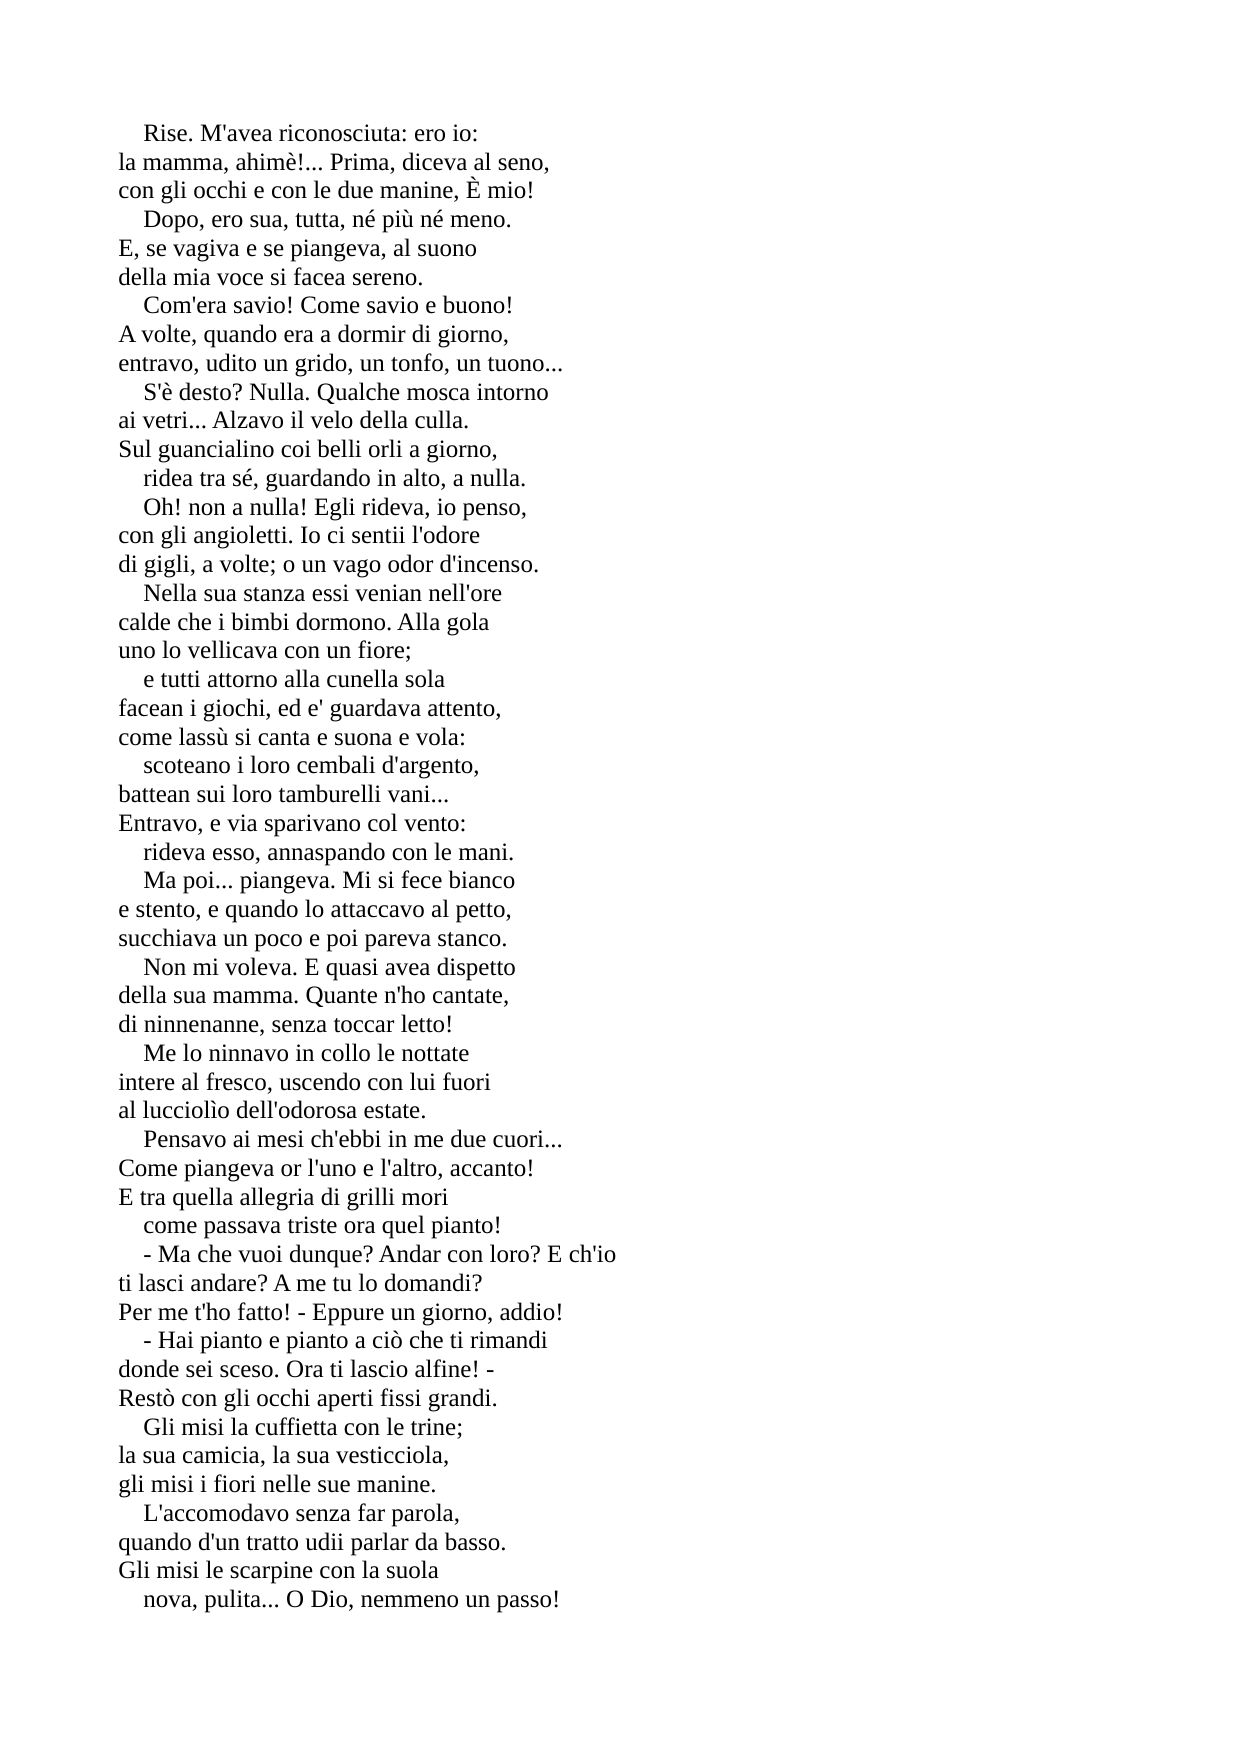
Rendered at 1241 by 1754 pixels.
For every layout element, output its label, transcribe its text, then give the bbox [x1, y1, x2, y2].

text Ma poi... piangeva. Mi si fece bianco [118, 866, 1122, 894]
text Sul guancialino coi belli orli a giorno, [118, 434, 1122, 463]
text Me lo ninnavo in collo le nottate [118, 1038, 1122, 1067]
text succhiava un poco e poi pareva stanco. [118, 923, 1122, 952]
text la sua camicia, la sua vesticciola, [118, 1441, 1122, 1469]
text intere al fresco, uscendo con lui fuori [118, 1067, 1122, 1096]
text Nella sua stanza essi venian nell'ore [118, 578, 1122, 607]
text nova, pulita... O Dio, nemmeno un passo! [118, 1584, 1122, 1613]
text Per me t'ho fatto! - Eppure un giorno, addio! [118, 1297, 1122, 1326]
text facean i giochi, ed e' guardava attento, [118, 693, 1122, 722]
text come lassù si canta e suona e vola: [118, 722, 1122, 751]
text ti lasci andare? A me tu lo domandi? [118, 1268, 1122, 1297]
text ai vetri... Alzavo il velo della culla. [118, 406, 1122, 434]
text quando d'un tratto udii parlar da basso. [118, 1527, 1122, 1556]
text Gli misi le scarpine con la suola [118, 1556, 1122, 1584]
text - Ma che vuoi dunque? Andar con loro? E ch'io [118, 1239, 1122, 1268]
text con gli occhi e con le due manine, È mio! [118, 176, 1122, 204]
text S'è desto? Nulla. Qualche mosca intorno [118, 377, 1122, 406]
text entravo, udito un grido, un tonfo, un tuono... [118, 348, 1122, 377]
text la mamma, ahimè!... Prima, diceva al seno, [118, 147, 1122, 176]
text della mia voce si facea sereno. [118, 262, 1122, 291]
text A volte, quando era a dormir di giorno, [118, 319, 1122, 348]
text Restò con gli occhi aperti fissi grandi. [118, 1383, 1122, 1412]
text al lucciolìo dell'odorosa estate. [118, 1096, 1122, 1124]
text con gli angioletti. Io ci sentii l'odore [118, 521, 1122, 549]
text calde che i bimbi dormono. Alla gola [118, 607, 1122, 636]
text Come piangeva or l'uno e l'altro, accanto! [118, 1153, 1122, 1182]
text e stento, e quando lo attaccavo al petto, [118, 894, 1122, 923]
text Oh! non a nulla! Egli rideva, io penso, [118, 492, 1122, 521]
text e tutti attorno alla cunella sola [118, 664, 1122, 693]
text battean sui loro tamburelli vani... [118, 779, 1122, 808]
text E, se vagiva e se piangeva, al suono [118, 233, 1122, 262]
text Gli misi la cuffietta con le trine; [118, 1412, 1122, 1441]
text di gigli, a volte; o un vago odor d'incenso. [118, 549, 1122, 578]
text Entravo, e via sparivano col vento: [118, 808, 1122, 837]
text scoteano i loro cembali d'argento, [118, 751, 1122, 779]
text come passava triste ora quel pianto! [118, 1211, 1122, 1239]
text ridea tra sé, guardando in alto, a nulla. [118, 463, 1122, 492]
text Rise. M'avea riconosciuta: ero io: [118, 118, 1122, 147]
text uno lo vellicava con un fiore; [118, 636, 1122, 664]
text Com'era savio! Come savio e buono! [118, 291, 1122, 319]
text rideva esso, annaspando con le mani. [118, 837, 1122, 866]
text E tra quella allegria di grilli mori [118, 1182, 1122, 1211]
text Dopo, ero sua, tutta, né più né meno. [118, 204, 1122, 233]
text L'accomodavo senza far parola, [118, 1498, 1122, 1527]
text Pensavo ai mesi ch'ebbi in me due cuori... [118, 1124, 1122, 1153]
text - Hai pianto e pianto a ciò che ti rimandi [118, 1326, 1122, 1354]
text Non mi voleva. E quasi avea dispetto [118, 952, 1122, 981]
text gli misi i fiori nelle sue manine. [118, 1469, 1122, 1498]
text della sua mamma. Quante n'ho cantate, [118, 981, 1122, 1009]
text di ninnenanne, senza toccar letto! [118, 1009, 1122, 1038]
text donde sei sceso. Ora ti lascio alfine! - [118, 1354, 1122, 1383]
